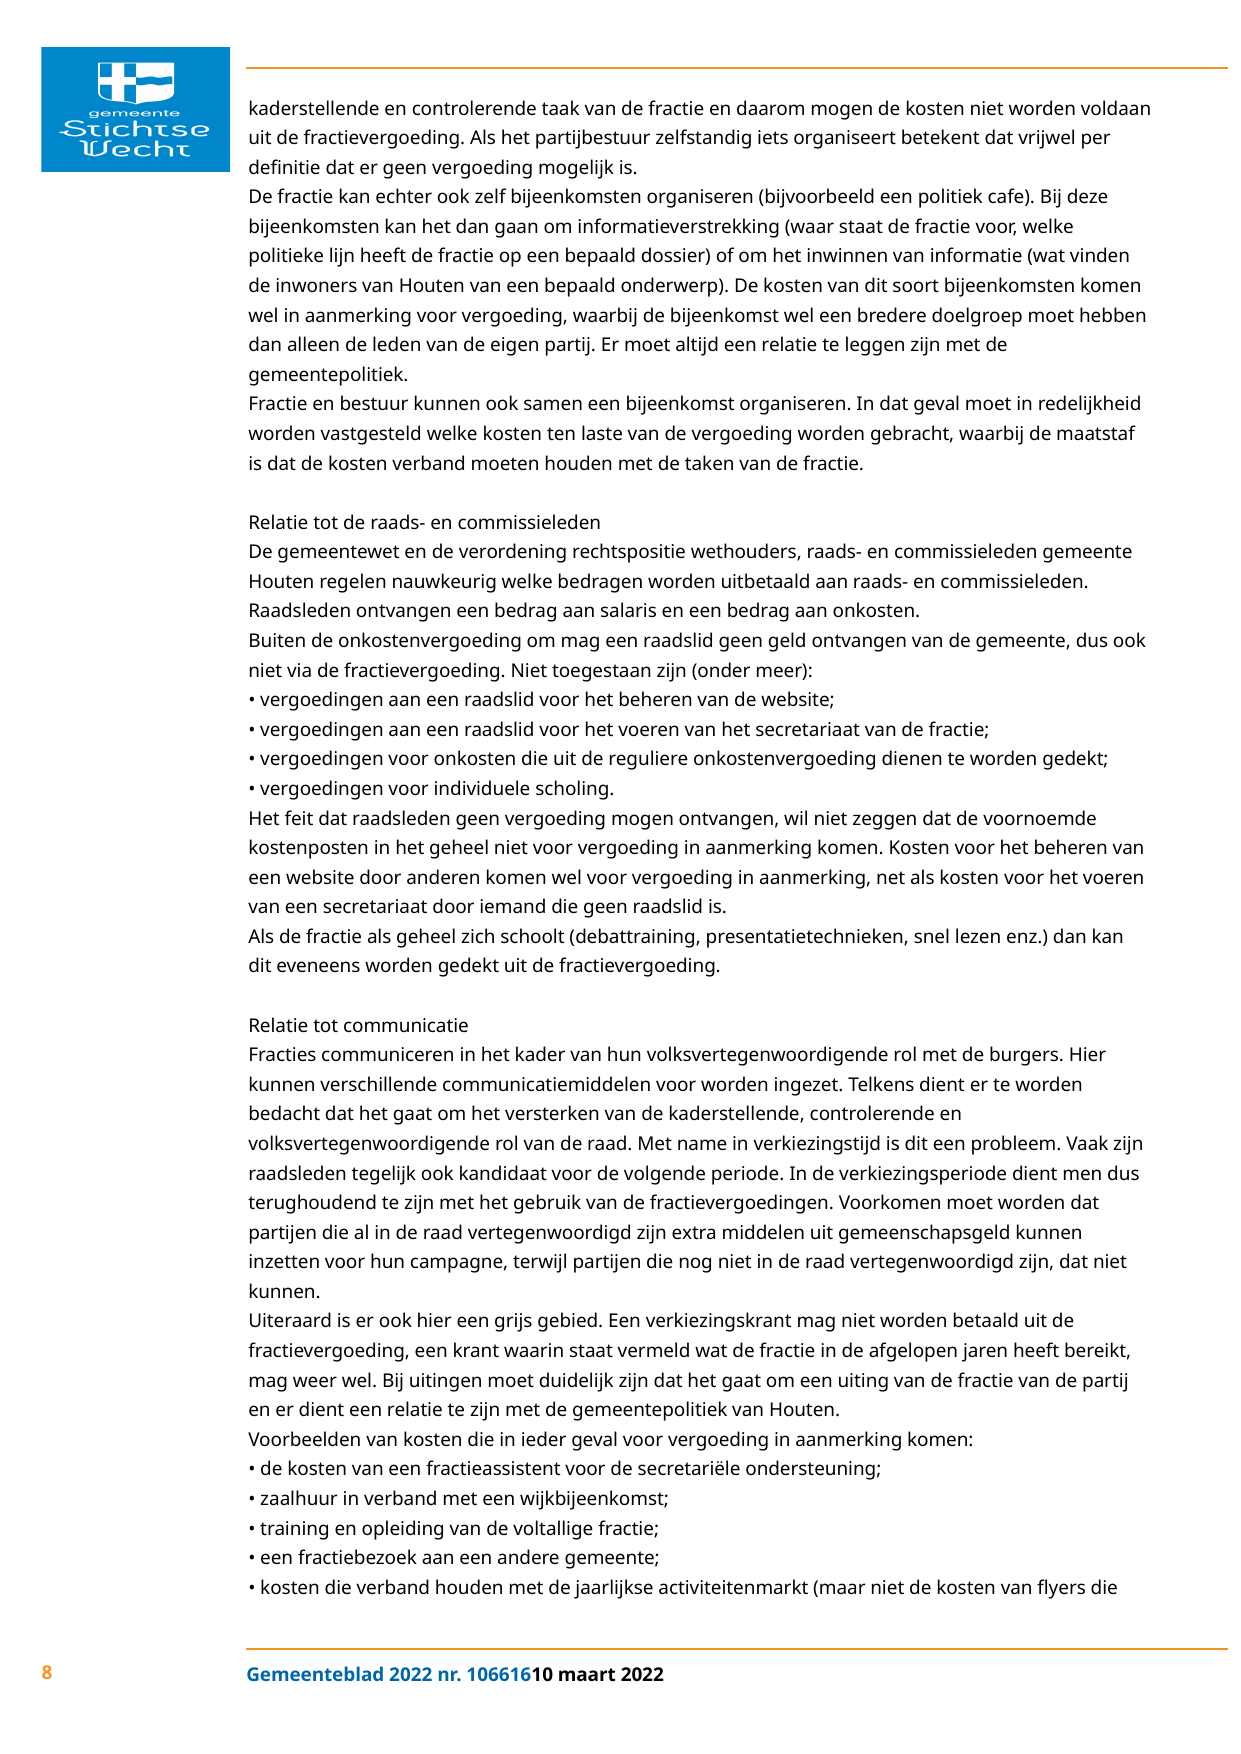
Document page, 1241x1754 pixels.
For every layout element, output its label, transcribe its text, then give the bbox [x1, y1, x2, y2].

text De gemeentewet en de verordening rechtspositie wethouders, raads- en commissieleden gemeente Houten regelen nauwkeurig welke bedragen worden uitbetaald aan raads- en commissieleden. Raadsleden ontvangen een bedrag aan salaris en een bedrag aan onkosten. [248, 538, 1152, 623]
text Fracties communiceren in het kader van hun volksvertegenwoordigende rol met de burgers. Hier kunnen verschillende communicatiemiddelen voor worden ingezet. Telkens dient er te worden bedacht dat het gaat om het versterken van de kaderstellende, controlerende en volksvertegenwoordigende rol van de raad. Met name in verkiezingstijd is dit een probleem. Vaak zijn raadsleden tegelijk ook kandidaat voor de volgende periode. In de verkiezingsperiode dient men dus terughoudend te zijn met het gebruik van de fractievergoedingen. Voorkomen moet worden dat partijen die al in de raad vertegenwoordigd zijn extra middelen uit gemeenschapsgeld kunnen inzetten voor hun campagne, terwijl partijen die nog niet in de raad vertegenwoordigd zijn, dat niet kunnen. [248, 1041, 1152, 1304]
text • vergoedingen aan een raadslid voor het beheren van de website; [248, 686, 1152, 712]
text • vergoedingen voor onkosten die uit de reguliere onkostenvergoeding dienen te worden gedekt; [248, 746, 1152, 771]
text Als de fractie als geheel zich schoolt (debattraining, presentatietechnieken, snel lezen enz.) dan kan dit eveneens worden gedekt uit de fractievergoeding. [248, 923, 1152, 978]
picture [137, 63, 174, 103]
text • zaalhuur in verband met een wijkbijeenkomst; [248, 1485, 1152, 1511]
text • vergoedingen aan een raadslid voor het voeren van het secretariaat van de fractie; [248, 716, 1152, 742]
text Relatie tot communicatie [248, 1012, 1152, 1038]
text Fractie en bestuur kunnen ook samen een bijeenkomst organiseren. In dat geval moet in redelijkheid worden vastgesteld welke kosten ten laste van de vergoeding worden gebracht, waarbij de maatstaf is dat de kosten verband moeten houden met de taken van de fractie. [248, 391, 1152, 476]
text Buiten de onkostenvergoeding om mag een raadslid geen geld ontvangen van de gemeente, dus ook niet via de fractievergoeding. Niet toegestaan zijn (onder meer): [248, 627, 1152, 683]
text kaderstellende en controlerende taak van de fractie en daarom mogen de kosten niet worden voldaan uit de fractievergoeding. Als het partijbestuur zelfstandig iets organiseert betekent dat vrijwel per definitie dat er geen vergoeding mogelijk is. [248, 95, 1152, 180]
text • vergoedingen voor individuele scholing. [248, 775, 1152, 801]
text Relatie tot de raads- en commissieleden [248, 509, 1152, 535]
text • kosten die verband houden met de jaarlijkse activiteitenmarkt (maar niet de kosten van flyers die [248, 1574, 1152, 1600]
picture [99, 63, 135, 101]
text • de kosten van een fractieassistent voor de secretariële ondersteuning; [248, 1456, 1152, 1481]
text De fractie kan echter ook zelf bijeenkomsten organiseren (bijvoorbeeld een politiek cafe). Bij deze bijeenkomsten kan het dan gaan om informatieverstrekking (waar staat de fractie voor, welke politieke lijn heeft de fractie op een bepaald dossier) of om het inwinnen van informatie (wat vinden de inwoners van Houten van een bepaald onderwerp). De kosten van dit soort bijeenkomsten komen wel in aanmerking voor vergoeding, waarbij de bijeenkomst wel een bredere doelgroep moet hebben dan alleen de leden van de eigen partij. Er moet altijd een relatie te leggen zijn met de gemeentepolitiek. [248, 183, 1152, 387]
text • training en opleiding van de voltallige fractie; [248, 1515, 1152, 1541]
text • een fractiebezoek aan een andere gemeente; [248, 1544, 1152, 1570]
text Uiteraard is er ook hier een grijs gebied. Een verkiezingskrant mag niet worden betaald uit de fractievergoeding, een krant waarin staat vermeld wat de fractie in de afgelopen jaren heeft bereikt, mag weer wel. Bij uitingen moet duidelijk zijn dat het gaat om een uiting van de fractie van de partij en er dient een relatie te zijn met de gemeentepolitiek van Houten. [248, 1308, 1152, 1422]
text Het feit dat raadsleden geen vergoeding mogen ontvangen, wil niet zeggen dat de voornoemde kostenposten in het geheel niet voor vergoeding in aanmerking komen. Kosten voor het beheren van een website door anderen komen wel voor vergoeding in aanmerking, net als kosten voor het voeren van een secretariaat door iemand die geen raadslid is. [248, 805, 1152, 919]
text Voorbeelden van kosten die in ieder geval voor vergoeding in aanmerking komen: [248, 1426, 1152, 1452]
